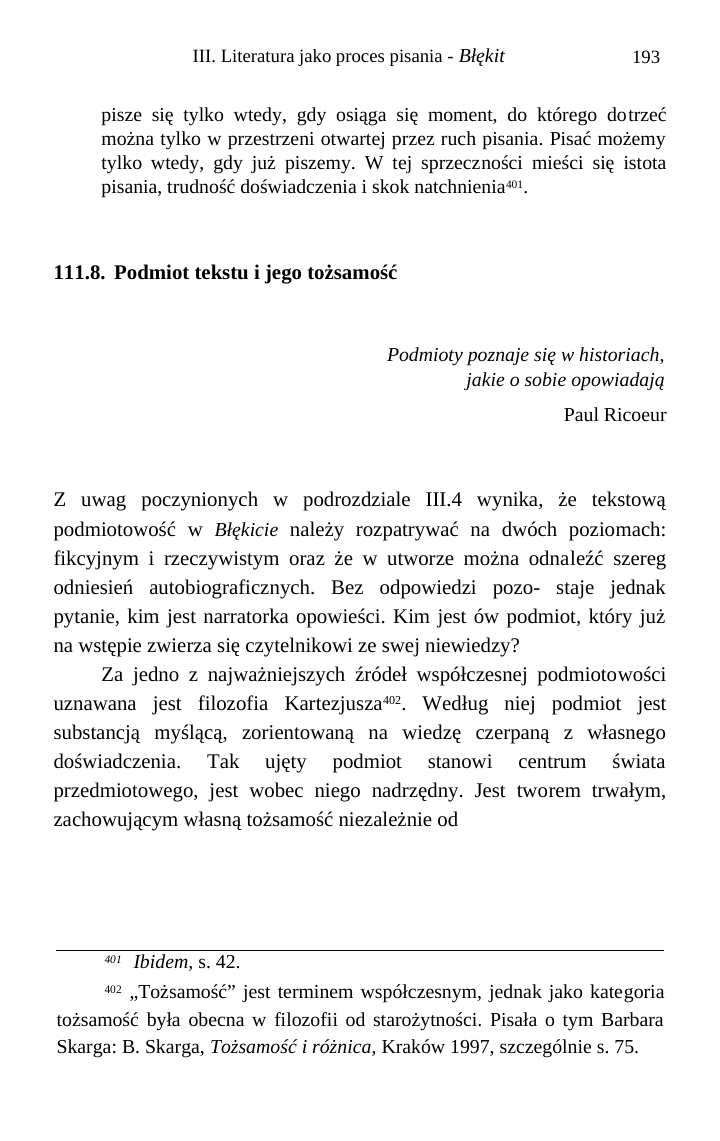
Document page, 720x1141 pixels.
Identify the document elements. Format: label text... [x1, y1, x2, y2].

text 401 Ibidem, s. 42. [56, 951, 664, 973]
text Podmioty poznaje się w historiach, jakie o sobie opowiadają [362, 343, 666, 391]
text Z uwag poczynionych w podrozdziale III.4 wynika, że tekstową podmiotowość w Błękicie należy rozpatrywać na dwóch pozio­mach: fikcyjnym i rzeczywistym oraz że w utworze można odna­leźć szereg odniesień autobiograficznych. Bez odpowiedzi pozo- staje jednak pytanie, kim jest narratorka opowieści. Kim jest ów podmiot, który już na wstępie zwierza się czytelnikowi ze swej niewiedzy? [53, 487, 666, 657]
text Paul Ricoeur [53, 403, 666, 426]
text Za jedno z najważniejszych źródeł współczesnej podmioto­wości uznawana jest filozofia Kartezjusza402. Według niej pod­miot jest substancją myślącą, zorientowaną na wiedzę czerpaną z własnego doświadczenia. Tak ujęty podmiot stanowi centrum świata przedmiotowego, jest wobec niego nadrzędny. Jest two­rem trwałym, zachowującym własną tożsamość niezależnie od [53, 662, 666, 831]
text III. Literatura jako proces pisania - Błękit [192, 44, 528, 67]
text 402 „Tożsamość” jest terminem współczesnym, jednak jako kate­goria tożsamość była obecna w filozofii od starożytności. Pisała o tym Barbara Skarga: B. Skarga, Tożsamość i różnica, Kraków 1997, szczególnie s. 75. [56, 980, 664, 1058]
text pisze się tylko wtedy, gdy osiąga się moment, do którego do­trzeć można tylko w przestrzeni otwartej przez ruch pisania. Pisać możemy tylko wtedy, gdy już piszemy. W tej sprzecz­ności mieści się istota pisania, trudność doświadczenia i skok natchnienia401. [101, 103, 666, 198]
text 193 [632, 46, 662, 67]
subtitle 111.8. Podmiot tekstu i jego tożsamość [53, 260, 666, 284]
